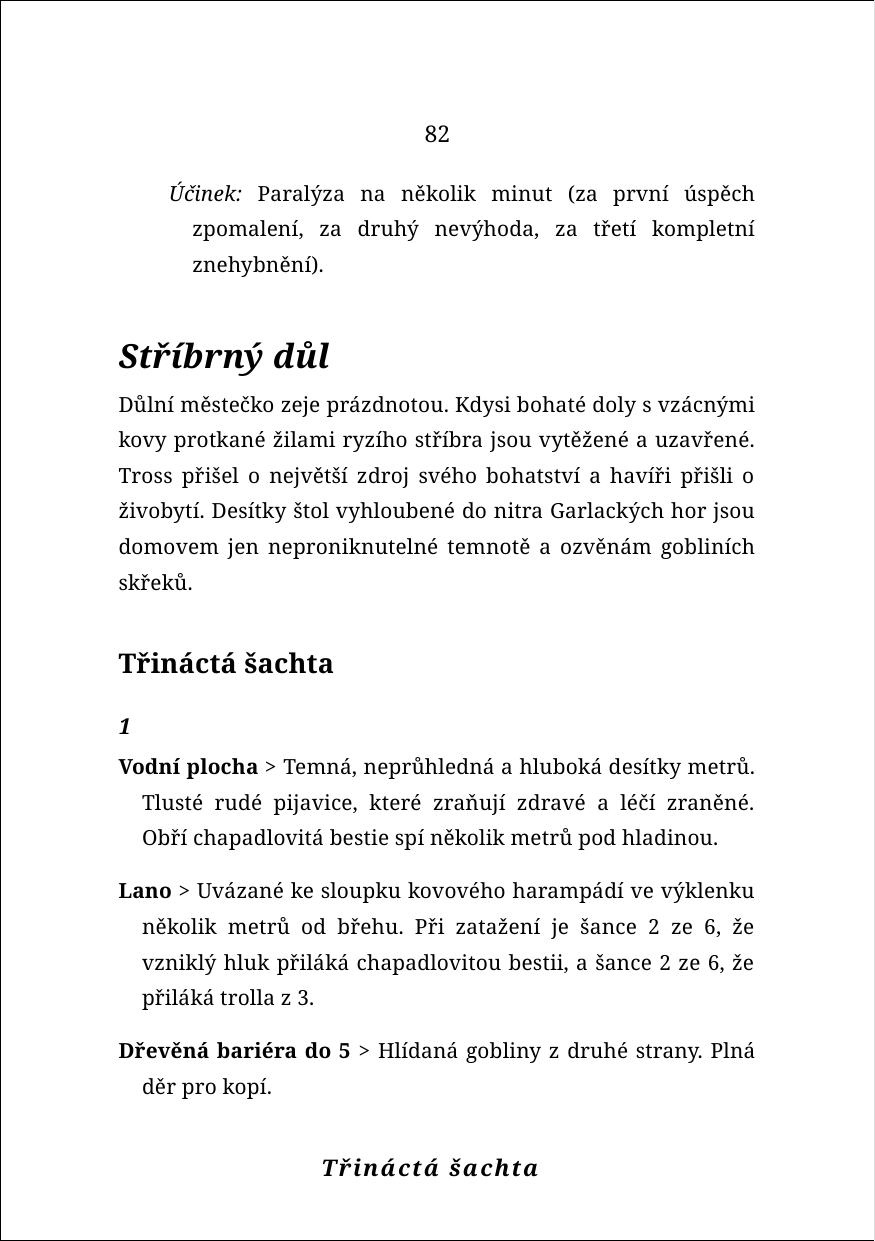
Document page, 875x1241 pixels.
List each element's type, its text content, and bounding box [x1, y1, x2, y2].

text Dřevěná bariéra do 5 > Hlídaná gobliny z druhé strany. Plná děr pro kopí. [118, 1036, 756, 1100]
text Důlní městečko zeje prázdnotou. Kdysi bohaté doly s vzácnými kovy protkané žilami ryzího stříbra jsou vytěžené a uzavřené. Tross přišel o největší zdroj svého bohatství a havíři přišli o živobytí. Desítky štol vyhloubené do nitra Garlackých hor jsou domovem jen neproniknutelné temnotě a ozvěnám gobliních skřeků. [118, 390, 756, 596]
text Účinek: Paralýza na několik minut (za první úspěch zpomalení, za druhý nevýhoda, za třetí kompletní znehybnění). [168, 179, 756, 278]
subtitle 1 [118, 711, 756, 741]
text Lano > Uvázané ke sloupku kovového harampádí ve výklenku několik metrů od břehu. Při zatažení je šance 2 ze 6, že vzniklý hluk přiláká chapadlovitou bestii, a šance 2 ze 6, že přiláká trolla z 3. [118, 877, 756, 1012]
text Vodní plocha > Temná, neprůhledná a hluboká desítky metrů. Tlusté rudé pijavice, které zraňují zdravé a léčí zraněné. Obří chapadlovitá bestie spí několik metrů pod hladinou. [118, 752, 756, 852]
subtitle Stříbrný důl [118, 333, 756, 378]
subtitle Třináctá šachta [118, 644, 756, 681]
